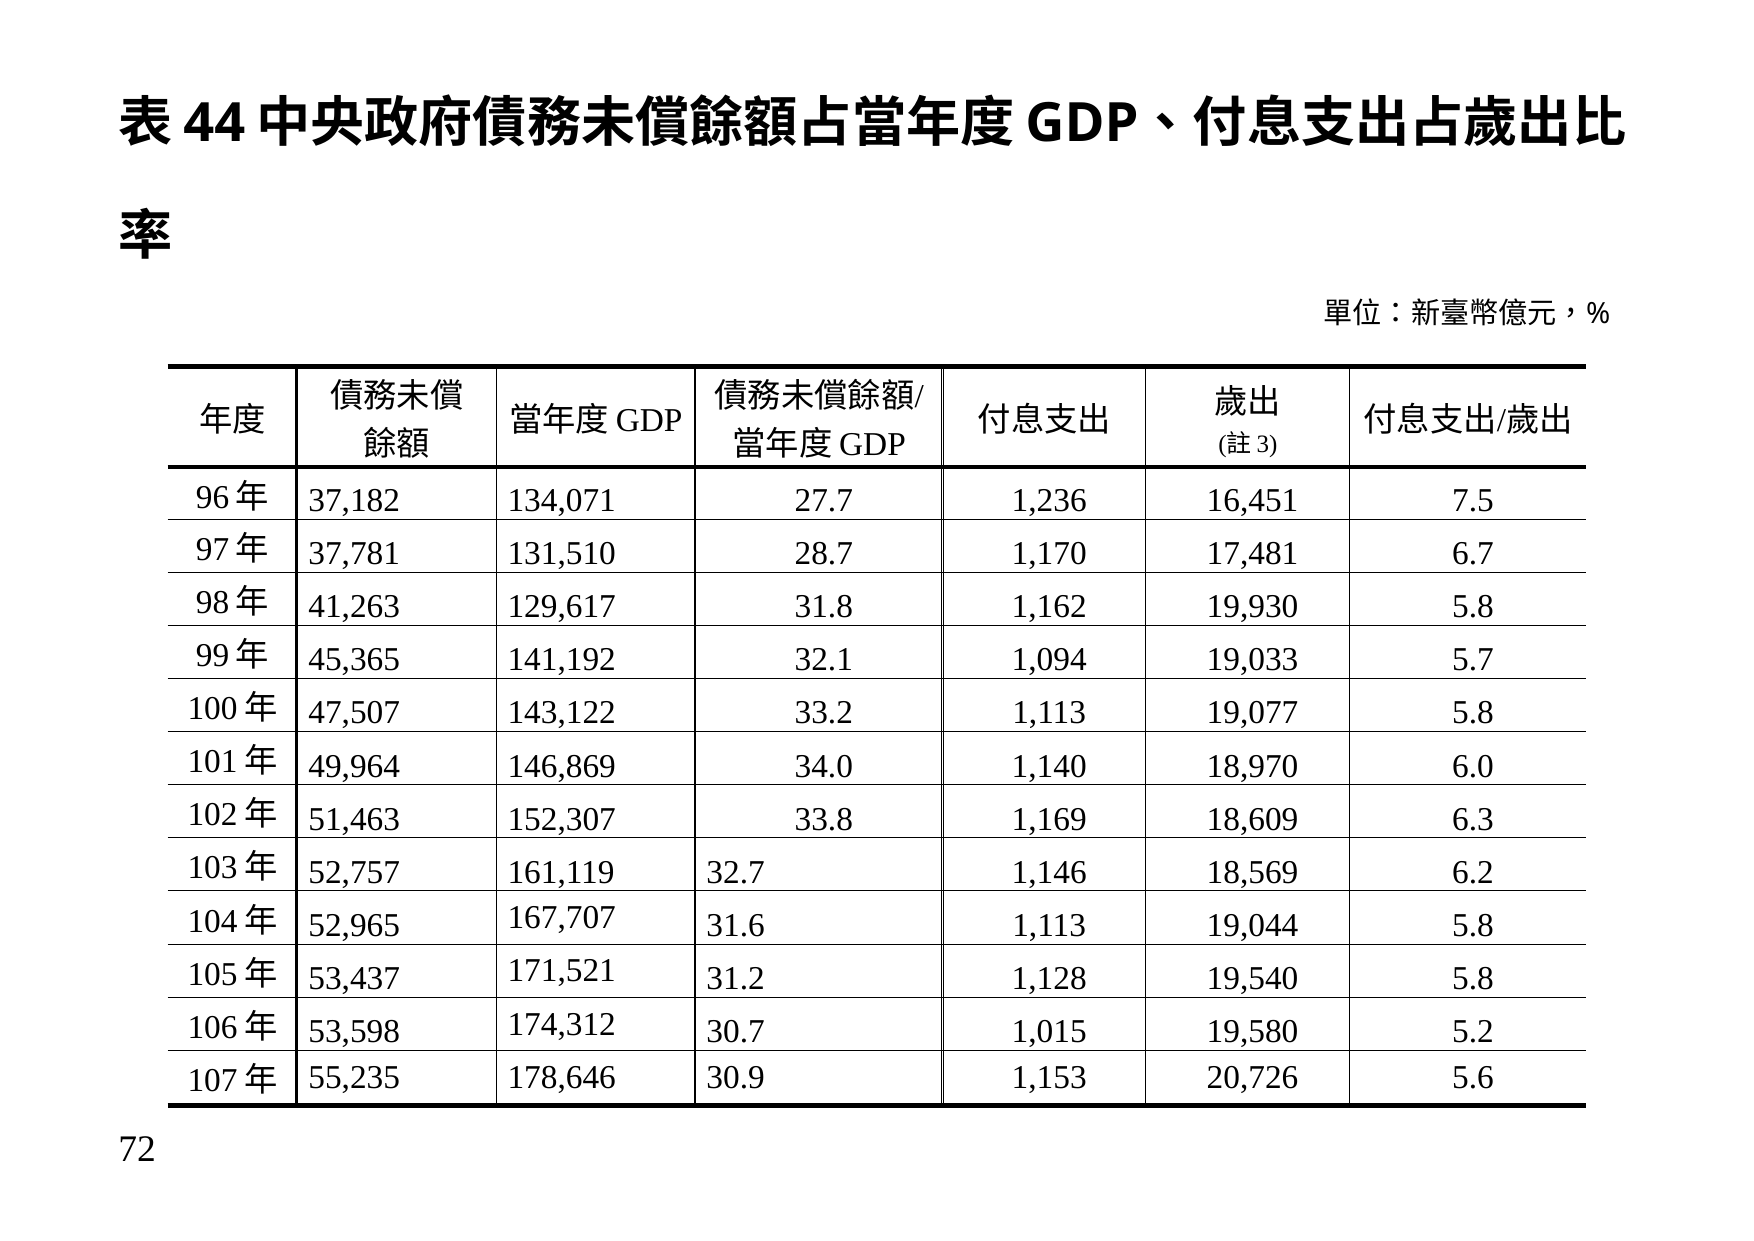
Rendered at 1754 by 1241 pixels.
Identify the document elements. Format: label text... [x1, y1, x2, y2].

table_cell 19,580 [1146, 998, 1349, 1050]
table_cell 16,451 [1146, 469, 1349, 518]
table_cell 96年 [168, 469, 295, 518]
table_cell 31.6 [696, 891, 941, 943]
table_cell 53,437 [298, 945, 496, 997]
table_cell 174,312 [497, 998, 694, 1050]
table_cell 1,162 [944, 573, 1145, 625]
table_cell 5.8 [1350, 891, 1586, 943]
table_header 債務未償餘額/當年度GDP [696, 369, 941, 465]
table_cell 1,128 [944, 945, 1145, 997]
table_cell 45,365 [298, 626, 496, 678]
table_cell 161,119 [497, 838, 694, 890]
table_cell 99年 [168, 626, 295, 678]
table_cell 1,015 [944, 998, 1145, 1050]
table_cell 19,033 [1146, 626, 1349, 678]
table_cell 30.9 [696, 1051, 941, 1103]
table_cell 106年 [168, 998, 295, 1050]
table_cell 55,235 [298, 1051, 496, 1103]
table_cell 31.2 [696, 945, 941, 997]
table_cell 5.7 [1350, 626, 1586, 678]
table_cell 32.1 [696, 626, 941, 678]
table_cell 47,507 [298, 679, 496, 731]
table_cell 1,113 [944, 679, 1145, 731]
table_header 債務未償 餘額 [298, 369, 496, 465]
table_cell 97年 [168, 520, 295, 572]
table_cell 104年 [168, 891, 295, 943]
table_cell 102年 [168, 785, 295, 837]
table_cell 6.7 [1350, 520, 1586, 572]
table_cell 171,521 [497, 945, 694, 997]
table_cell 1,113 [944, 891, 1145, 943]
table_cell 20,726 [1146, 1051, 1349, 1103]
table_cell 6.3 [1350, 785, 1586, 837]
table_cell 5.8 [1350, 573, 1586, 625]
table_header 當年度GDP [497, 369, 694, 465]
table_cell 98年 [168, 573, 295, 625]
table_cell 18,569 [1146, 838, 1349, 890]
table_cell 5.8 [1350, 679, 1586, 731]
table_cell 178,646 [497, 1051, 694, 1103]
table_header 付息支出/歲出 [1350, 369, 1586, 465]
table_cell 19,077 [1146, 679, 1349, 731]
table_cell 18,609 [1146, 785, 1349, 837]
table_cell 107年 [168, 1051, 295, 1103]
table_cell 19,044 [1146, 891, 1349, 943]
table_cell 129,617 [497, 573, 694, 625]
table_cell 5.2 [1350, 998, 1586, 1050]
table_cell 52,965 [298, 891, 496, 943]
table_cell 37,781 [298, 520, 496, 572]
table_header 年度 [168, 369, 295, 465]
table_cell 51,463 [298, 785, 496, 837]
table_cell 100年 [168, 679, 295, 731]
table_header 付息支出 [944, 369, 1145, 465]
table_cell 167,707 [497, 891, 694, 943]
table_cell 101年 [168, 732, 295, 784]
table_cell 1,169 [944, 785, 1145, 837]
table_cell 27.7 [696, 469, 941, 518]
table_cell 52,757 [298, 838, 496, 890]
table_cell 37,182 [298, 469, 496, 518]
table_header 歲出 (註3) [1146, 369, 1349, 465]
table_cell 141,192 [497, 626, 694, 678]
subtitle 表44中央政府債務未償餘額占當年度GDP、付息支出占歲出比率 [118, 62, 1636, 287]
table_cell 34.0 [696, 732, 941, 784]
table_cell 18,970 [1146, 732, 1349, 784]
table_cell 143,122 [497, 679, 694, 731]
table_cell 19,540 [1146, 945, 1349, 997]
table_cell 28.7 [696, 520, 941, 572]
table_cell 105年 [168, 945, 295, 997]
table_cell 49,964 [298, 732, 496, 784]
text 單位：新臺幣億元，% [118, 287, 1610, 333]
table_cell 103年 [168, 838, 295, 890]
table_cell 152,307 [497, 785, 694, 837]
table_cell 131,510 [497, 520, 694, 572]
table_cell 32.7 [696, 838, 941, 890]
table_cell 5.8 [1350, 945, 1586, 997]
table_cell 30.7 [696, 998, 941, 1050]
table_cell 1,236 [944, 469, 1145, 518]
table_cell 5.6 [1350, 1051, 1586, 1103]
table_cell 146,869 [497, 732, 694, 784]
table_cell 53,598 [298, 998, 496, 1050]
table_cell 1,153 [944, 1051, 1145, 1103]
table_cell 17,481 [1146, 520, 1349, 572]
table_cell 6.0 [1350, 732, 1586, 784]
table_cell 1,146 [944, 838, 1145, 890]
table_cell 6.2 [1350, 838, 1586, 890]
table_cell 31.8 [696, 573, 941, 625]
table_cell 33.8 [696, 785, 941, 837]
table_cell 41,263 [298, 573, 496, 625]
table_cell 7.5 [1350, 469, 1586, 518]
table_cell 134,071 [497, 469, 694, 518]
table_cell 1,170 [944, 520, 1145, 572]
table_cell 1,094 [944, 626, 1145, 678]
table_cell 1,140 [944, 732, 1145, 784]
table_cell 33.2 [696, 679, 941, 731]
table_cell 19,930 [1146, 573, 1349, 625]
